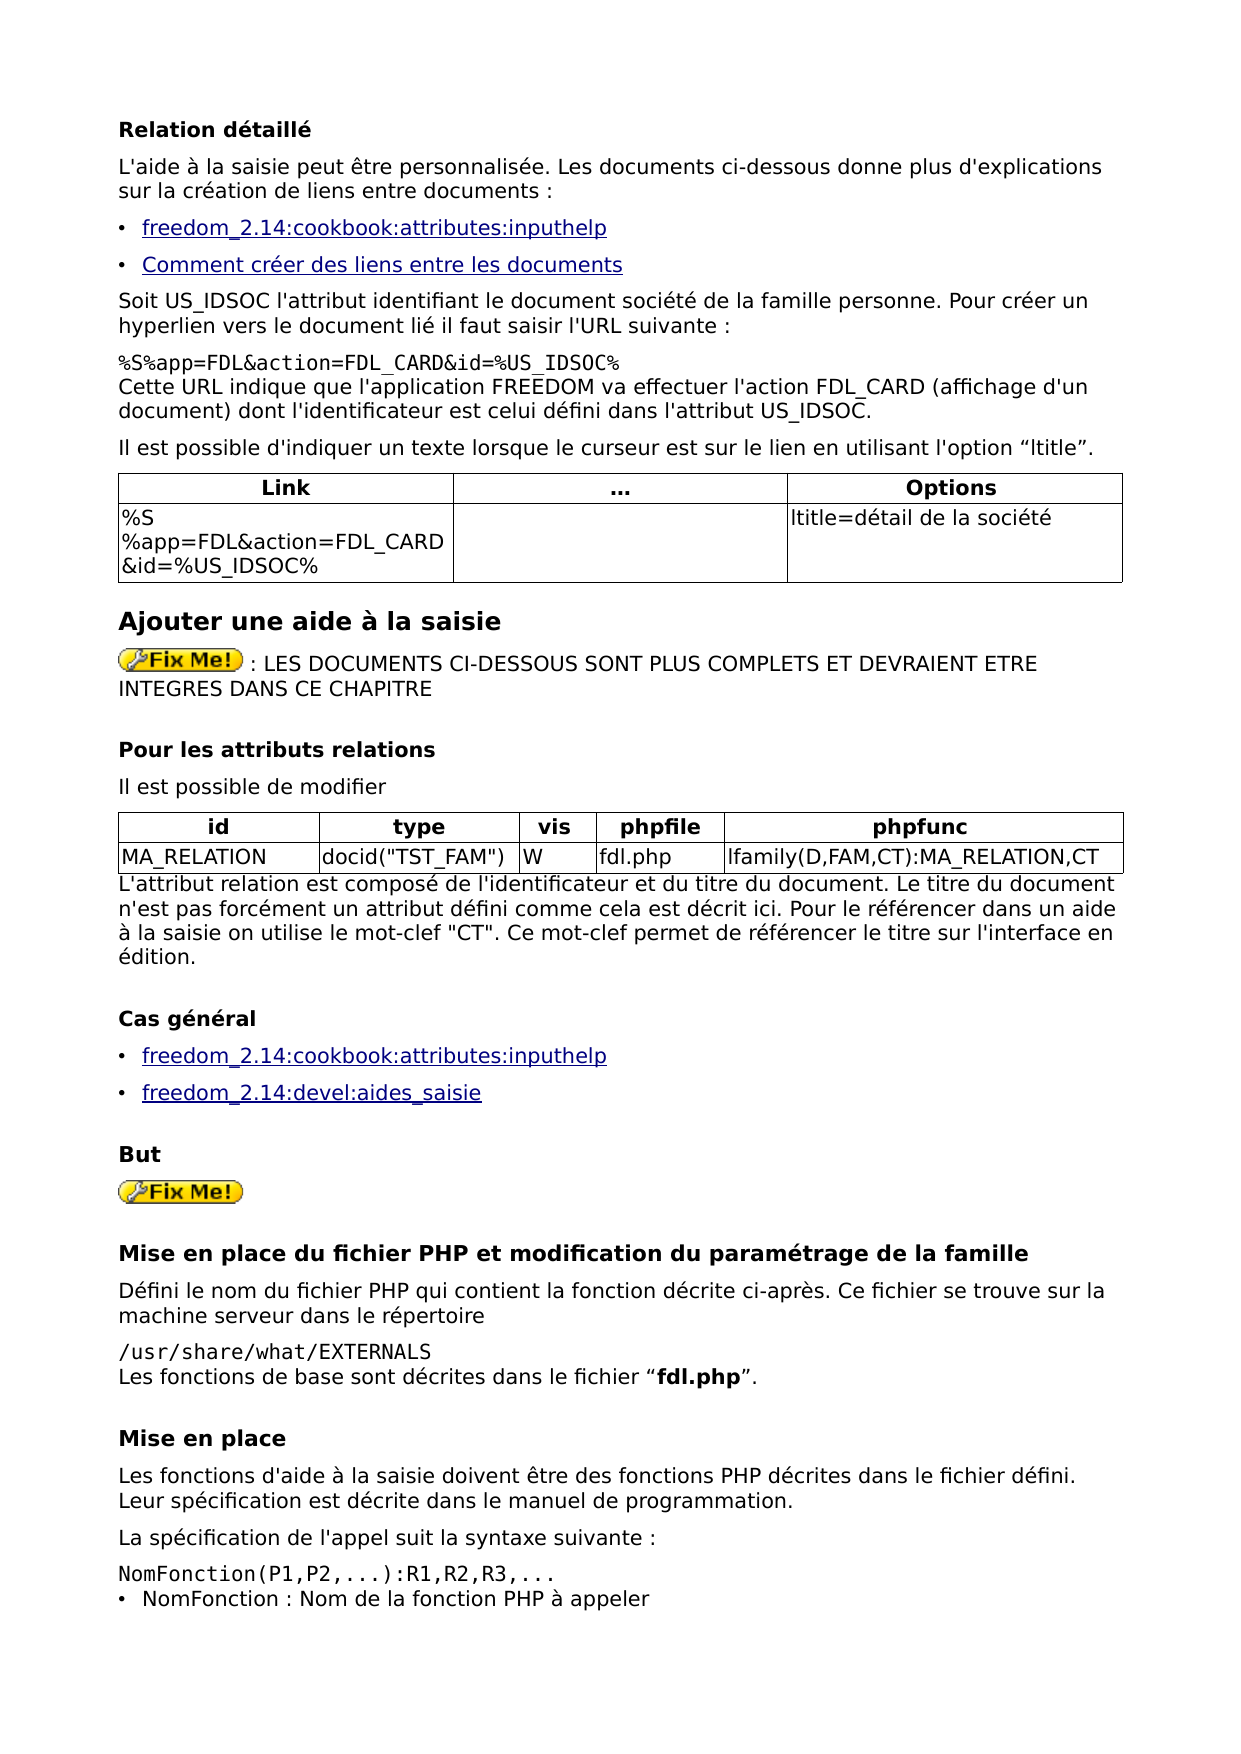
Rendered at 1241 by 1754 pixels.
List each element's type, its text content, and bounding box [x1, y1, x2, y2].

table_header phpfile [597, 813, 724, 842]
table_header … [454, 474, 787, 503]
text Il est possible d'indiquer un texte lorsque le curseur est sur le lien en utilisant l'option “ltitle”. [118, 436, 1122, 460]
text Cette URL indique que l'application FREEDOM va effectuer l'action FDL_CARD (affichage d'un document) dont l'identificateur est celui défini dans l'attribut US_IDSOC. [118, 375, 1122, 423]
table_header phpfunc [725, 813, 1123, 842]
table_header Options [788, 474, 1122, 503]
text La spécification de l'appel suit la syntaxe suivante : [118, 1526, 1122, 1550]
subtitle Mise en place [118, 1426, 1122, 1452]
text Les fonctions d'aide à la saisie doivent être des fonctions PHP décrites dans le fichier défini. Leur spécification est décrite dans le manuel de programmation. [118, 1464, 1122, 1513]
table_cell ltitle=détail de la société [788, 504, 1122, 582]
list freedom_2.14:cookbook:attributes:inputhelp [118, 216, 1122, 240]
text Soit US_IDSOC l'attribut identifiant le document société de la famille personne. Pour créer un hyperlien vers le document lié il faut saisir l'URL suivante : [118, 289, 1122, 338]
table_cell W [520, 843, 596, 872]
table_cell %S%app=FDL&action=FDL_CARD&id=%US_IDSOC% [119, 504, 453, 582]
table_cell lfamily(D,FAM,CT):MA_RELATION,CT [725, 843, 1123, 872]
text : LES DOCUMENTS CI-DESSOUS SONT PLUS COMPLETS ET DEVRAIENT ETRE INTEGRES DANS CE CHAPITRE [118, 648, 1122, 701]
subtitle But [118, 1142, 1122, 1168]
table_cell fdl.php [597, 843, 724, 872]
table_header type [320, 813, 519, 842]
subtitle Pour les attributs relations [118, 738, 1122, 763]
table_header Link [119, 474, 453, 503]
text Il est possible de modifier [118, 775, 1122, 799]
table_cell docid("TST_FAM") [320, 843, 519, 872]
text L'aide à la saisie peut être personnalisée. Les documents ci-dessous donne plus d'explications sur la création de liens entre documents : [118, 155, 1122, 203]
list Comment créer des liens entre les documents [118, 253, 1122, 277]
text Défini le nom du fichier PHP qui contient la fonction décrite ci-après. Ce fichier se trouve sur la machine serveur dans le répertoire [118, 1279, 1122, 1328]
subtitle Ajouter une aide à la saisie [118, 607, 1122, 636]
list freedom_2.14:cookbook:attributes:inputhelp [118, 1044, 1122, 1068]
subtitle Relation détaillé [118, 118, 1122, 142]
list NomFonction : Nom de la fonction PHP à appeler [118, 1587, 1122, 1611]
table_header id [119, 813, 319, 842]
text /usr/share/what/EXTERNALS [118, 1340, 1122, 1365]
table_cell MA_RELATION [119, 843, 319, 872]
picture [118, 648, 244, 672]
text NomFonction(P1,P2,...):R1,R2,R3,... [118, 1562, 1122, 1587]
list freedom_2.14:devel:aides_saisie [118, 1081, 1122, 1105]
table_header vis [520, 813, 596, 842]
text Les fonctions de base sont décrites dans le fichier “fdl.php”. [118, 1365, 1122, 1389]
text %S%app=FDL&action=FDL_CARD&id=%US_IDSOC% [118, 351, 1122, 375]
table_cell [454, 504, 787, 582]
text L'attribut relation est composé de l'identificateur et du titre du document. Le titre du document n'est pas forcément un attribut défini comme cela est décrit ici. Pour le référencer dans un aide à la saisie on utilise le mot-clef "CT". Ce mot-clef permet de référencer le titre sur l'interface en édition. [118, 874, 1122, 969]
subtitle Cas général [118, 1007, 1122, 1031]
subtitle Mise en place du fichier PHP et modification du paramétrage de la famille [118, 1241, 1122, 1267]
picture [118, 1180, 244, 1204]
